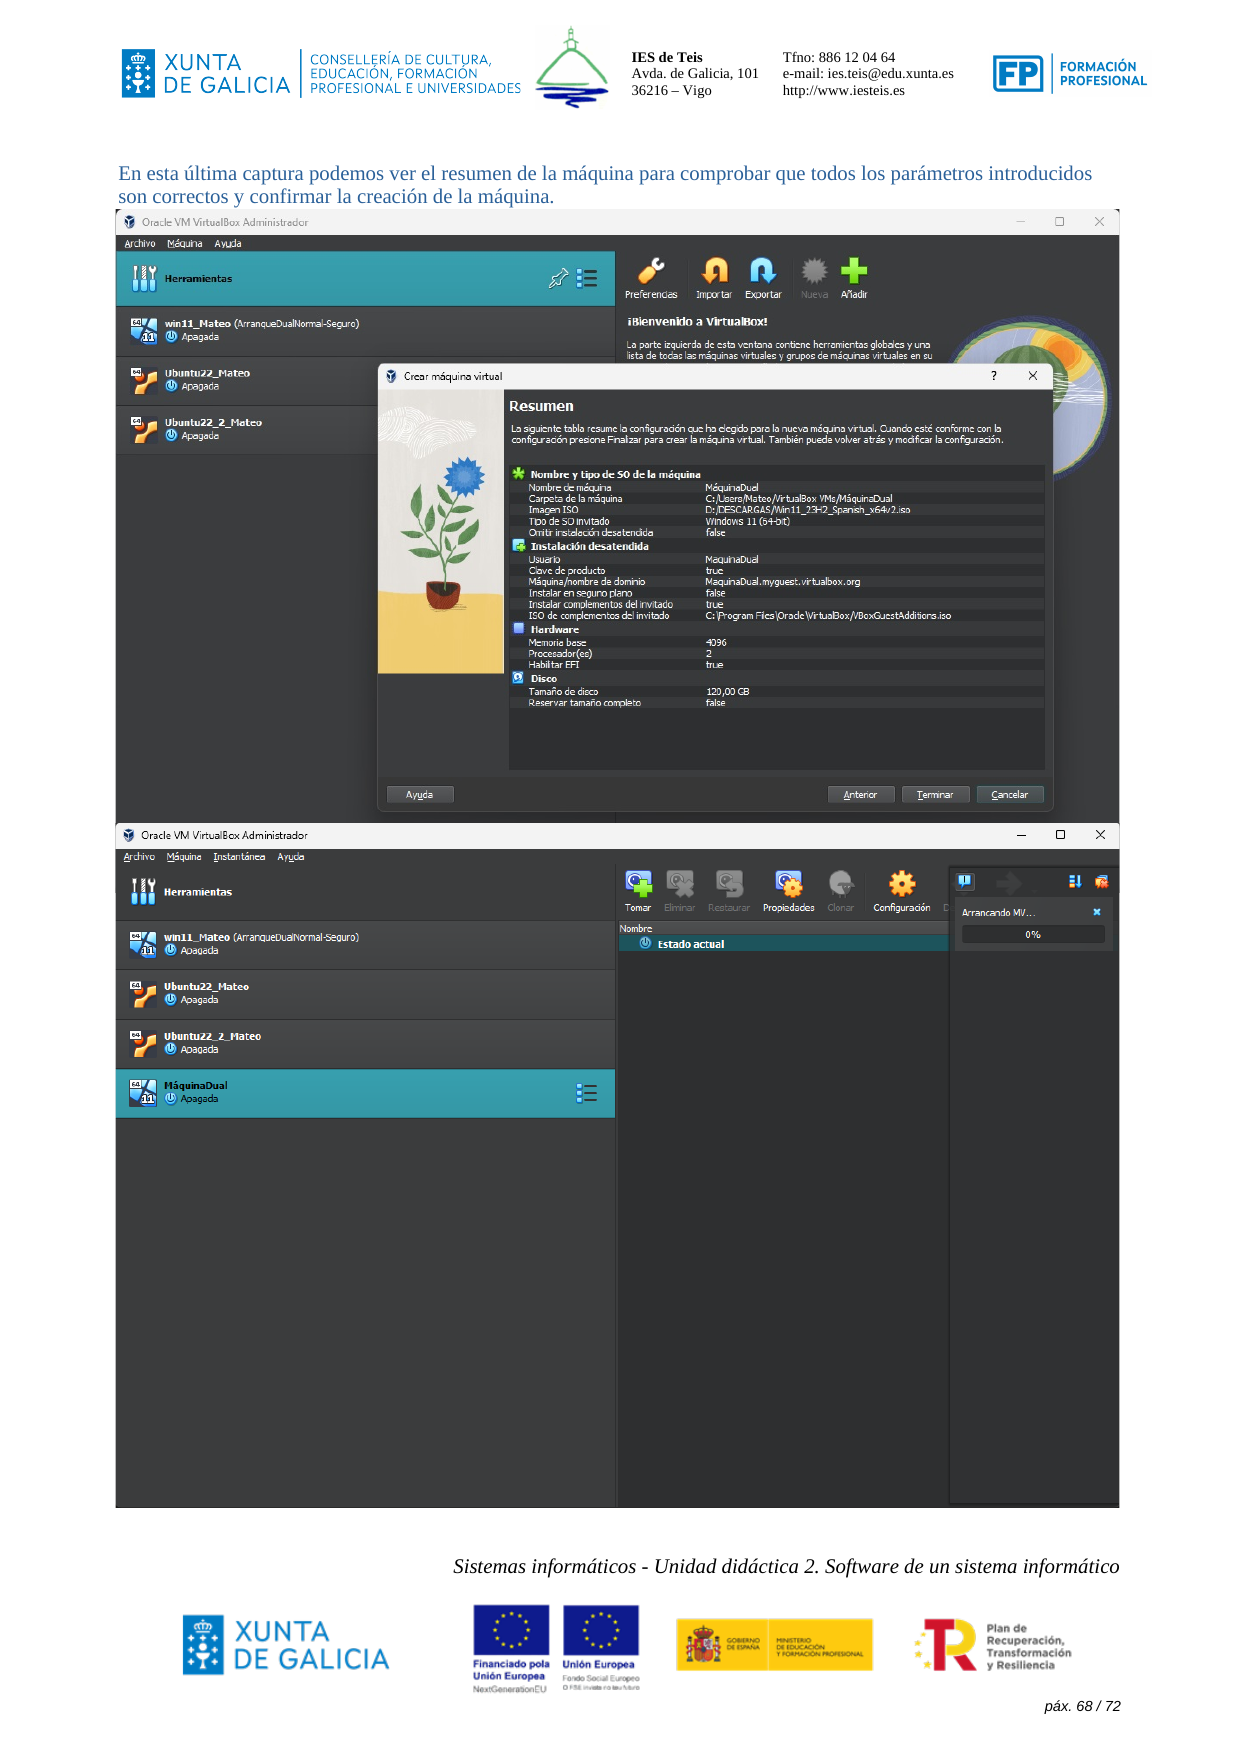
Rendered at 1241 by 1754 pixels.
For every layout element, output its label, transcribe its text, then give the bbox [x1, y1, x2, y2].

picture [534, 25, 611, 110]
text En esta última captura podemos ver el resumen de la máquina para comprobar que todos los parámetros introducidos son correctos y confirmar la creación de la máquina. [118, 160, 1122, 208]
picture [182, 1593, 1085, 1700]
picture [989, 50, 1153, 97]
picture [121, 49, 521, 98]
picture [115, 209, 1120, 1508]
